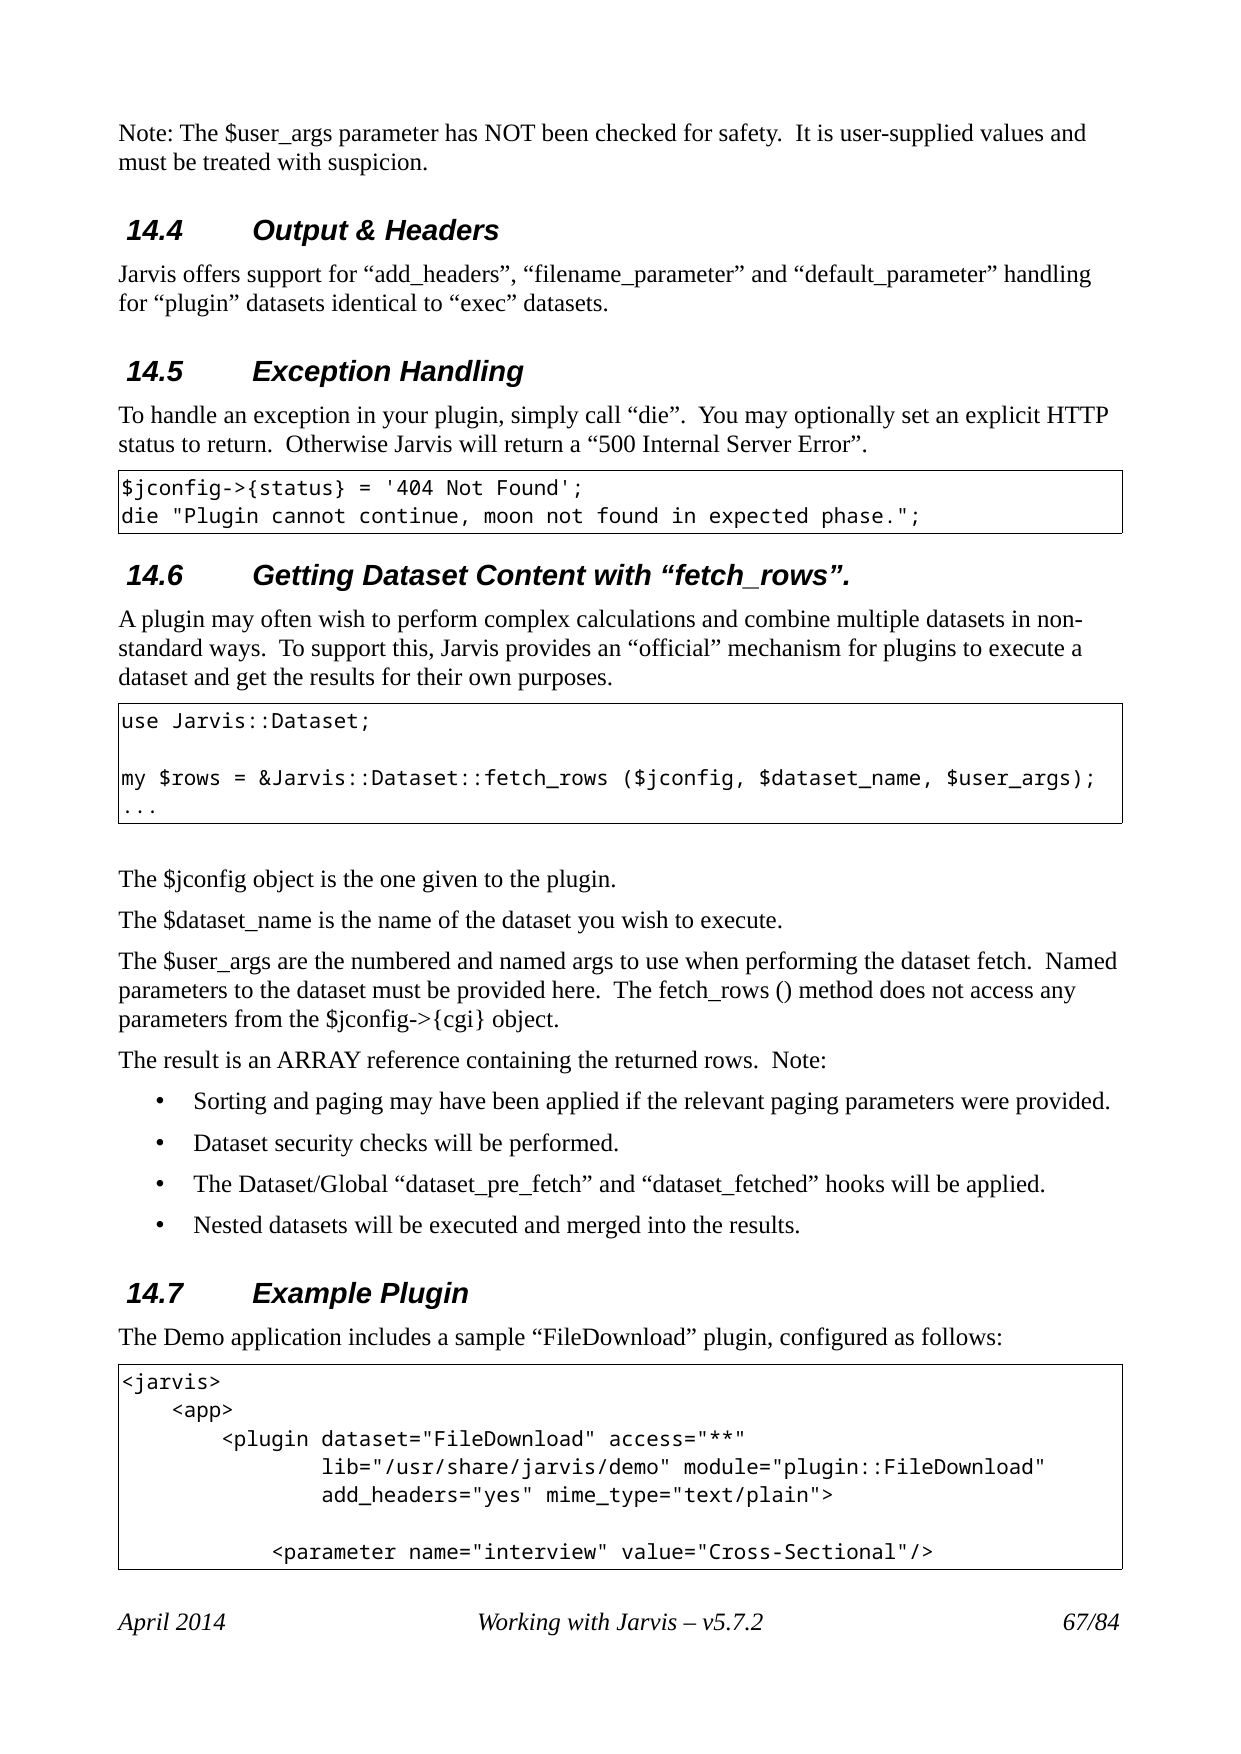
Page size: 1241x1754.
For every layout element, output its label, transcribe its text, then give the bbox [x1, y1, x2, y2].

text lib="/usr/share/jarvis/demo" module="plugin::FileDownload" [119, 1449, 1122, 1477]
text Note: The $user_args parameter has NOT been checked for safety. It is user-supplied values and must be treated with suspicion. [118, 118, 1122, 176]
text <app> [119, 1392, 1122, 1421]
list Sorting and paging may have been applied if the relevant paging parameters were provided. [156, 1086, 1122, 1115]
text ... [119, 788, 1122, 823]
subtitle Getting Dataset Content with “fetch_rows”. [118, 558, 1122, 592]
subtitle Exception Handling [118, 354, 1122, 388]
text To handle an exception in your plugin, simply call “die”. You may optionally set an explicit HTTP status to return. Otherwise Jarvis will return a “500 Internal Server Error”. [118, 400, 1122, 458]
text Jarvis offers support for “add_headers”, “filename_parameter” and “default_parameter” handling for “plugin” datasets identical to “exec” datasets. [118, 259, 1122, 317]
text use Jarvis::Dataset; [119, 704, 1122, 734]
text my $rows = &Jarvis::Dataset::fetch_rows ($jconfig, $dataset_name, $user_args); [119, 760, 1122, 788]
text add_headers="yes" mime_type="text/plain"> [119, 1477, 1122, 1509]
text The $user_args are the numbered and named args to use when performing the dataset fetch. Named parameters to the dataset must be provided here. The fetch_rows () method does not access any parameters from the $jconfig->{cgi} object. [118, 946, 1122, 1033]
list Nested datasets will be executed and merged into the results. [156, 1210, 1122, 1239]
text The result is an ARRAY reference containing the returned rows. Note: [118, 1045, 1122, 1074]
text <plugin dataset="FileDownload" access="**" [119, 1421, 1122, 1449]
text <parameter name="interview" value="Cross-Sectional"/> [119, 1534, 1122, 1569]
text The Demo application includes a sample “FileDownload” plugin, configured as follows: [118, 1322, 1122, 1351]
text $jconfig->{status} = '404 Not Found'; [119, 471, 1122, 499]
text die "Plugin cannot continue, moon not found in expected phase."; [119, 499, 1122, 533]
subtitle Example Plugin [118, 1276, 1122, 1310]
text The $dataset_name is the name of the dataset you wish to execute. [118, 905, 1122, 934]
text A plugin may often wish to perform complex calculations and combine multiple datasets in non-standard ways. To support this, Jarvis provides an “official” mechanism for plugins to execute a dataset and get the results for their own purposes. [118, 604, 1122, 690]
subtitle Output & Headers [118, 213, 1122, 247]
text <jarvis> [119, 1365, 1122, 1392]
list The Dataset/Global “dataset_pre_fetch” and “dataset_fetched” hooks will be applied. [156, 1169, 1122, 1198]
text The $jconfig object is the one given to the plugin. [118, 864, 1122, 893]
list Dataset security checks will be performed. [156, 1128, 1122, 1156]
